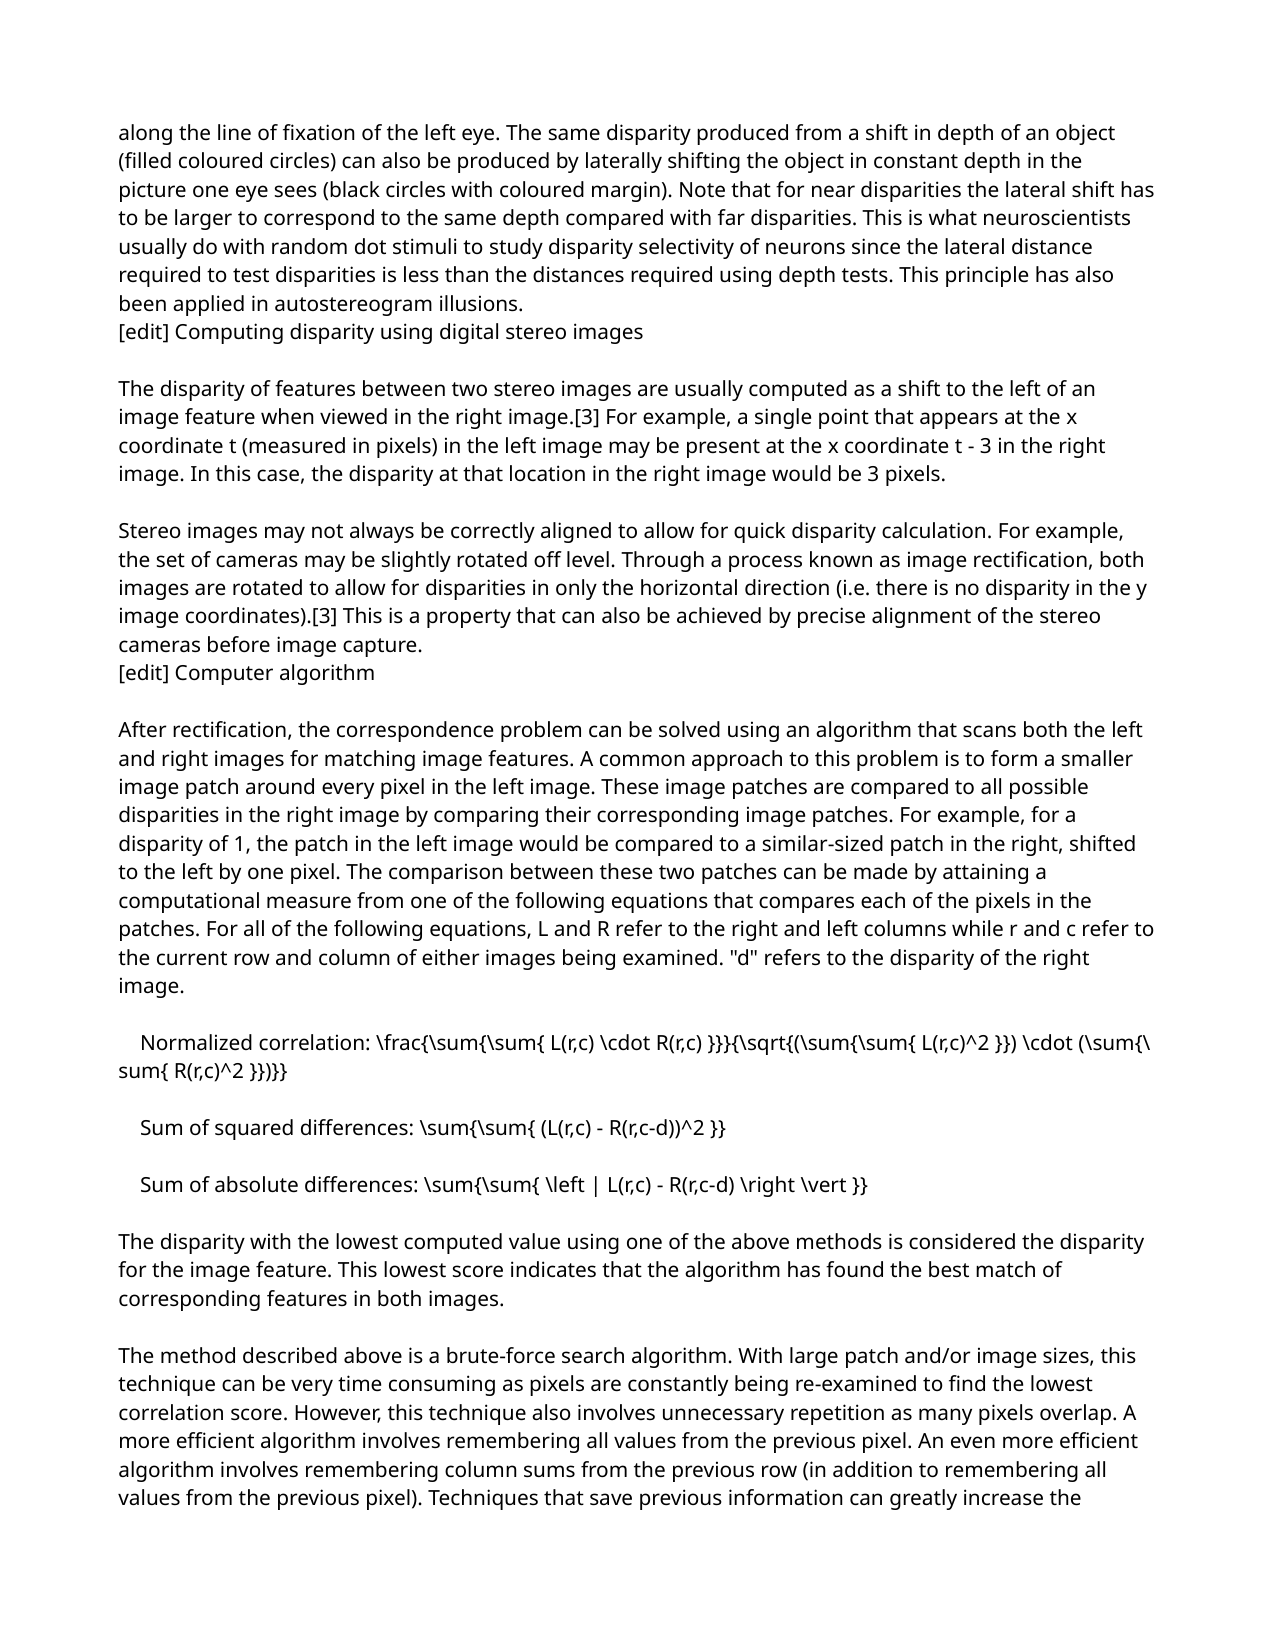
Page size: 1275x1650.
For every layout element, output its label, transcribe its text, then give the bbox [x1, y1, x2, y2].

text The disparity of features between two stereo images are usually computed as a shift to the left of an image feature when viewed in the right image.[3] For example, a single point that appears at the x coordinate t (measured in pixels) in the left image may be present at the x coordinate t - 3 in the right image. In this case, the disparity at that location in the right image would be 3 pixels. [118, 374, 1157, 488]
text Sum of absolute differences: \sum{\sum{ \left | L(r,c) - R(r,c-d) \right \vert }} [118, 1170, 1157, 1199]
text Stereo images may not always be correctly aligned to allow for quick disparity calculation. For example, the set of cameras may be slightly rotated off level. Through a process known as image rectification, both images are rotated to allow for disparities in only the horizontal direction (i.e. there is no disparity in the y image coordinates).[3] This is a property that can also be achieved by precise alignment of the stereo cameras before image capture. [118, 516, 1157, 658]
text [edit] Computer algorithm [118, 658, 1157, 687]
text [edit] Computing disparity using digital stereo images [118, 317, 1157, 346]
text Sum of squared differences: \sum{\sum{ (L(r,c) - R(r,c-d))^2 }} [118, 1113, 1157, 1142]
text After rectification, the correspondence problem can be solved using an algorithm that scans both the left and right images for matching image features. A common approach to this problem is to form a smaller image patch around every pixel in the left image. These image patches are compared to all possible disparities in the right image by comparing their corresponding image patches. For example, for a disparity of 1, the patch in the left image would be compared to a similar-sized patch in the right, shifted to the left by one pixel. The comparison between these two patches can be made by attaining a computational measure from one of the following equations that compares each of the pixels in the patches. For all of the following equations, L and R refer to the right and left columns while r and c refer to the current row and column of either images being examined. "d" refers to the disparity of the right image. [118, 715, 1157, 1000]
text The disparity with the lowest computed value using one of the above methods is considered the disparity for the image feature. This lowest score indicates that the algorithm has found the best match of corresponding features in both images. [118, 1227, 1157, 1312]
text The method described above is a brute-force search algorithm. With large patch and/or image sizes, this technique can be very time consuming as pixels are constantly being re-examined to find the lowest correlation score. However, this technique also involves unnecessary repetition as many pixels overlap. A more efficient algorithm involves remembering all values from the previous pixel. An even more efficient algorithm involves remembering column sums from the previous row (in addition to remembering all values from the previous pixel). Techniques that save previous information can greatly increase the [118, 1341, 1157, 1512]
text along the line of fixation of the left eye. The same disparity produced from a shift in depth of an object (filled coloured circles) can also be produced by laterally shifting the object in constant depth in the picture one eye sees (black circles with coloured margin). Note that for near disparities the lateral shift has to be larger to correspond to the same depth compared with far disparities. This is what neuroscientists usually do with random dot stimuli to study disparity selectivity of neurons since the lateral distance required to test disparities is less than the distances required using depth tests. This principle has also been applied in autostereogram illusions. [118, 118, 1157, 317]
text Normalized correlation: \frac{\sum{\sum{ L(r,c) \cdot R(r,c) }}}{\sqrt{(\sum{\sum{ L(r,c)^2 }}) \cdot (\sum{\sum{ R(r,c)^2 }})}} [118, 1028, 1157, 1085]
